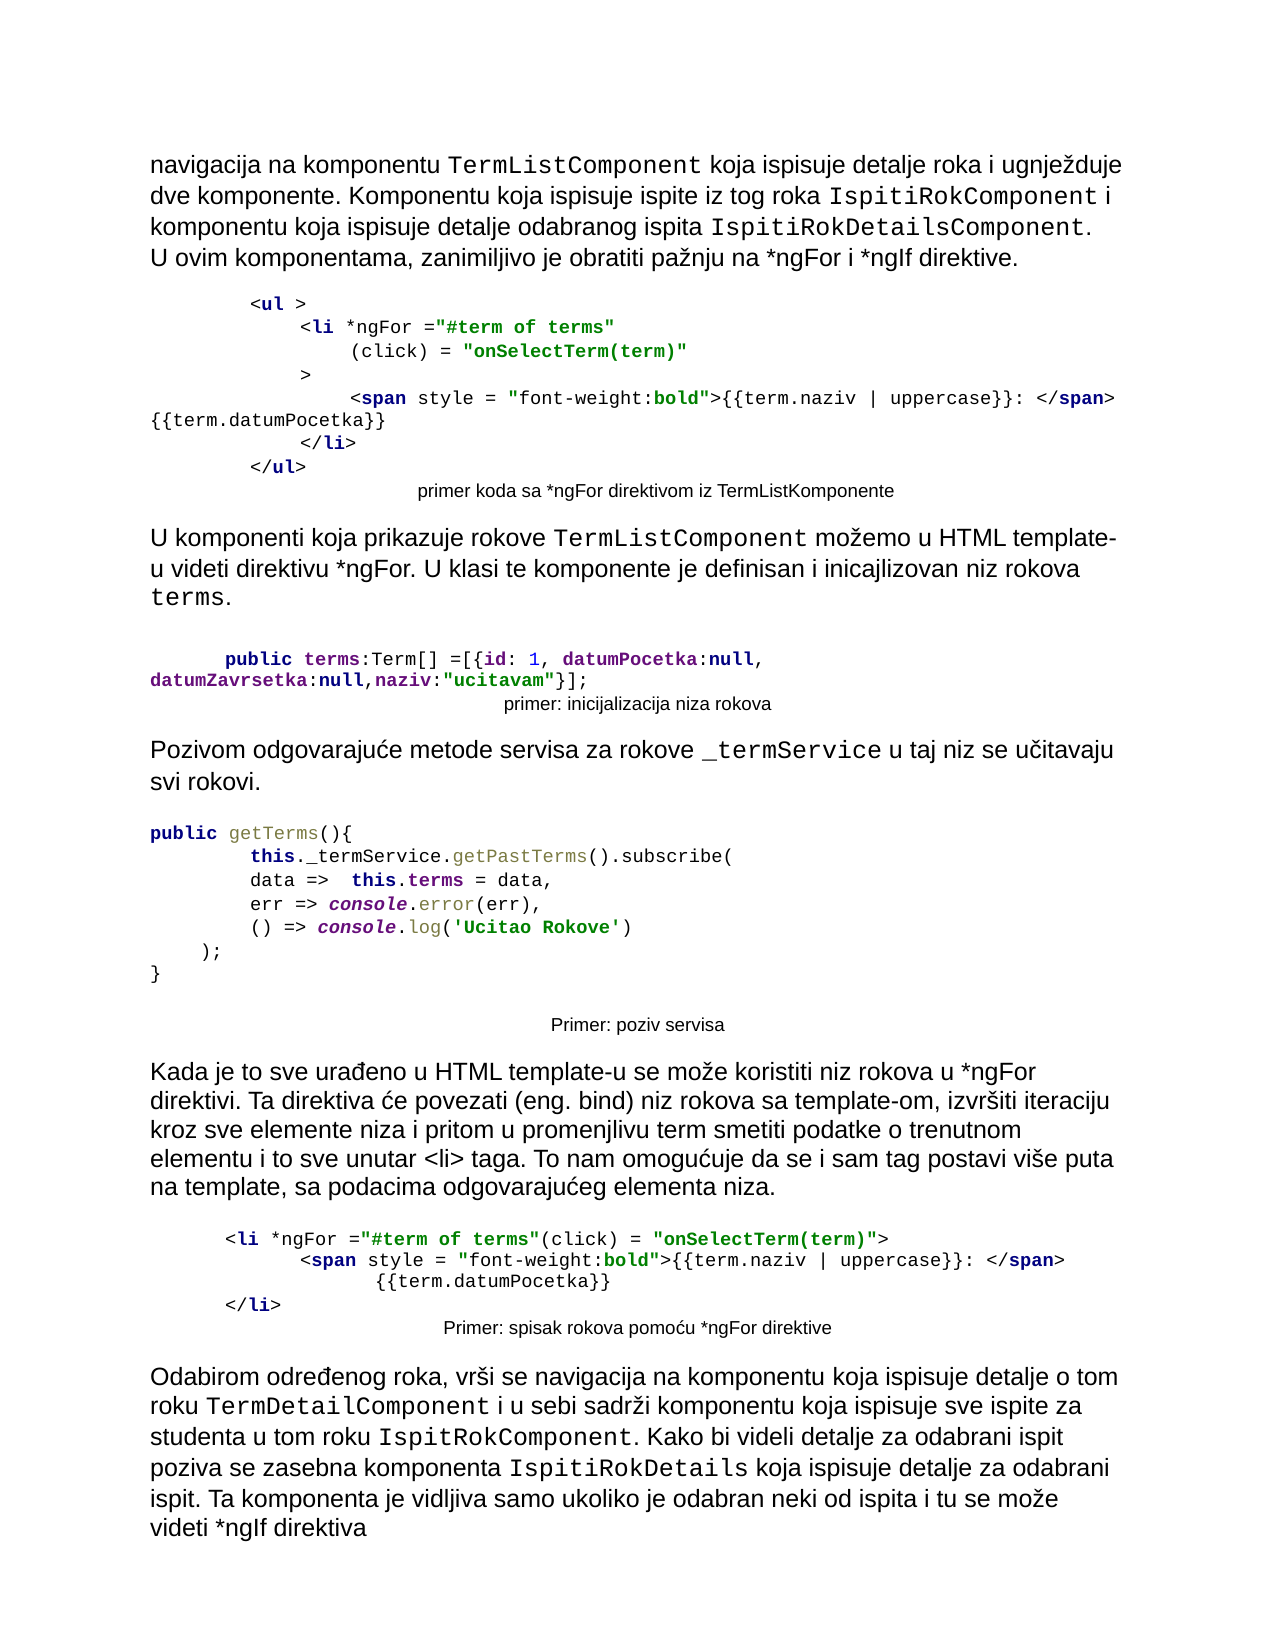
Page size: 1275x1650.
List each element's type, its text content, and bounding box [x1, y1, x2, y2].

text Primer: spisak rokova pomoću *ngFor direktive [150, 1317, 1125, 1339]
text primer: inicijalizacija niza rokova [150, 692, 1125, 714]
text </ul> [150, 456, 1125, 479]
text primer koda sa *ngFor direktivom iz TermListKomponente [150, 479, 1125, 501]
text navigacija na komponentu TermListComponent koja ispisuje detalje roka i ugnježduje dve komponente. Komponentu koja ispisuje ispite iz tog roka IspitiRokComponent i komponentu koja ispisuje detalje odabranog ispita IspitiRokDetailsComponent. [150, 150, 1125, 243]
text > [150, 364, 1125, 387]
text Pozivom odgovarajuće metode servisa za rokove _termService u taj niz se učitavaju svi rokovi. [150, 736, 1125, 795]
text public getTerms(){ [150, 824, 1125, 845]
text </li> [150, 432, 1125, 456]
text (click) = "onSelectTerm(term)" [150, 340, 1125, 364]
text } [150, 963, 1125, 985]
text <li *ngFor ="#term of terms" [150, 316, 1125, 340]
text <li *ngFor ="#term of terms"(click) = "onSelectTerm(term)"> [150, 1230, 1125, 1251]
text U ovim komponentama, zanimiljivo je obratiti pažnju na *ngFor i *ngIf direktive. [150, 243, 1125, 272]
text <ul > [150, 293, 1125, 316]
text Odabirom određenog roka, vrši se navigacija na komponentu koja ispisuje detalje o tom roku TermDetailComponent i u sebi sadrži komponentu koja ispisuje sve ispite za studenta u tom roku IspitRokComponent. Kako bi videli detalje za odabrani ispit poziva se zasebna komponenta IspitiRokDetails koja ispisuje detalje za odabrani ispit. Ta komponenta je vidljiva samo ukoliko je odabran neki od ispita i tu se može videti *ngIf direktiva [150, 1362, 1125, 1541]
text </li> [150, 1293, 1125, 1317]
text <span style = "font-weight:bold">{{term.naziv | uppercase}}: </span> {{term.datumPocetka}} [150, 1251, 1125, 1293]
text () => console.log('Ucitao Rokove') [150, 916, 1125, 940]
text ); [150, 940, 1125, 963]
text Kada je to sve urađeno u HTML template-u se može koristiti niz rokova u *ngFor direktivi. Ta direktiva će povezati (eng. bind) niz rokova sa template-om, izvršiti iteraciju kroz sve elemente niza i pritom u promenjlivu term smetiti podatke o trenutnom elementu i to sve unutar <li> taga. To nam omogućuje da se i sam tag postavi više puta na template, sa podacima odgovarajućeg elementa niza. [150, 1057, 1125, 1201]
text err => console.error(err), [150, 892, 1125, 916]
text Primer: poziv servisa [150, 1014, 1125, 1036]
text data => this.terms = data, [150, 869, 1125, 892]
text U komponenti koja prikazuje rokove TermListComponent možemo u HTML template-u videti direktivu *ngFor. U klasi te komponente je definisan i inicajlizovan niz rokova terms. [150, 523, 1125, 613]
text this._termService.getPastTerms().subscribe( [150, 845, 1125, 869]
text <span style = "font-weight:bold">{{term.naziv | uppercase}}: </span> {{term.datumPocetka}} [150, 387, 1125, 432]
text public terms:Term[] =[{id: 1, datumPocetka:null, datumZavrsetka:null,naziv:"ucitavam"}]; [150, 642, 1125, 692]
